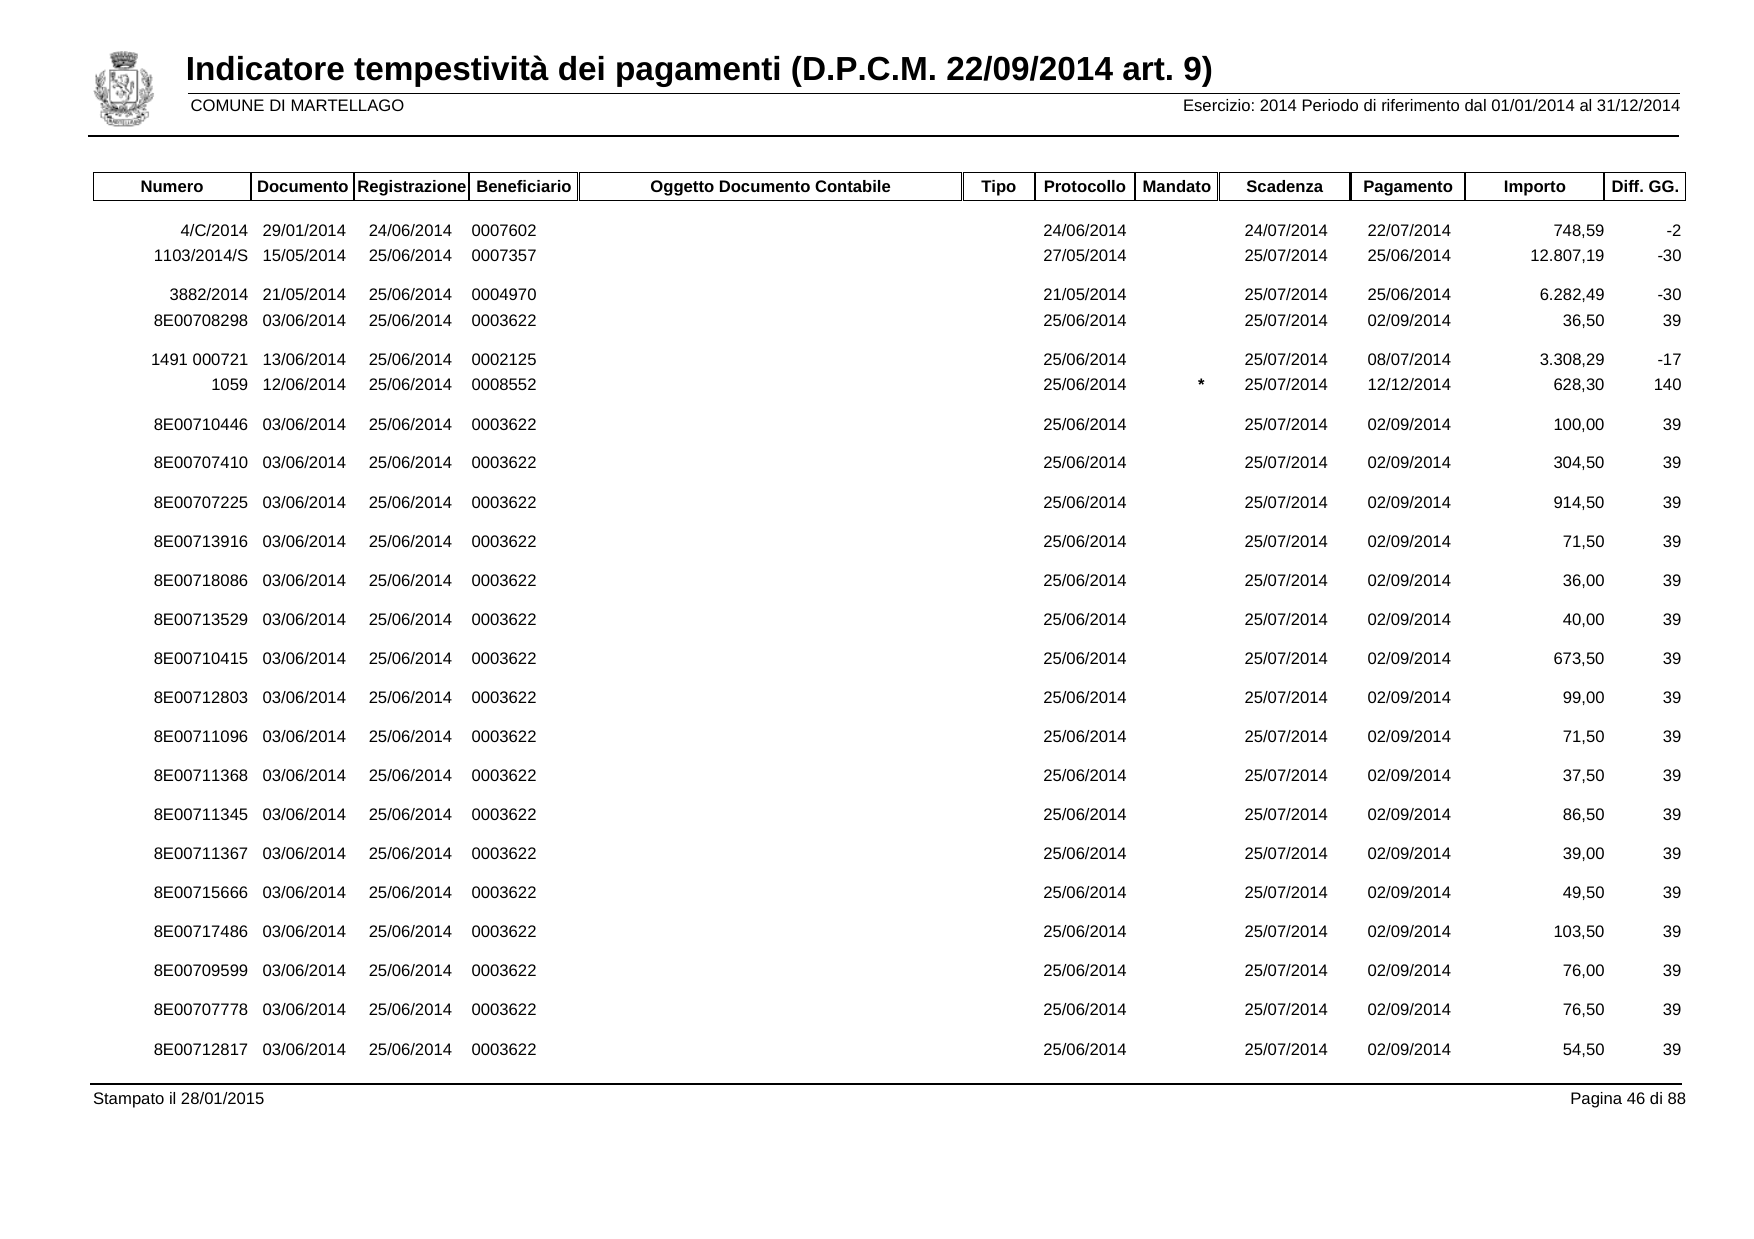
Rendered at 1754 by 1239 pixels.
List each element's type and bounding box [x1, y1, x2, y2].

picture [92, 50, 159, 129]
